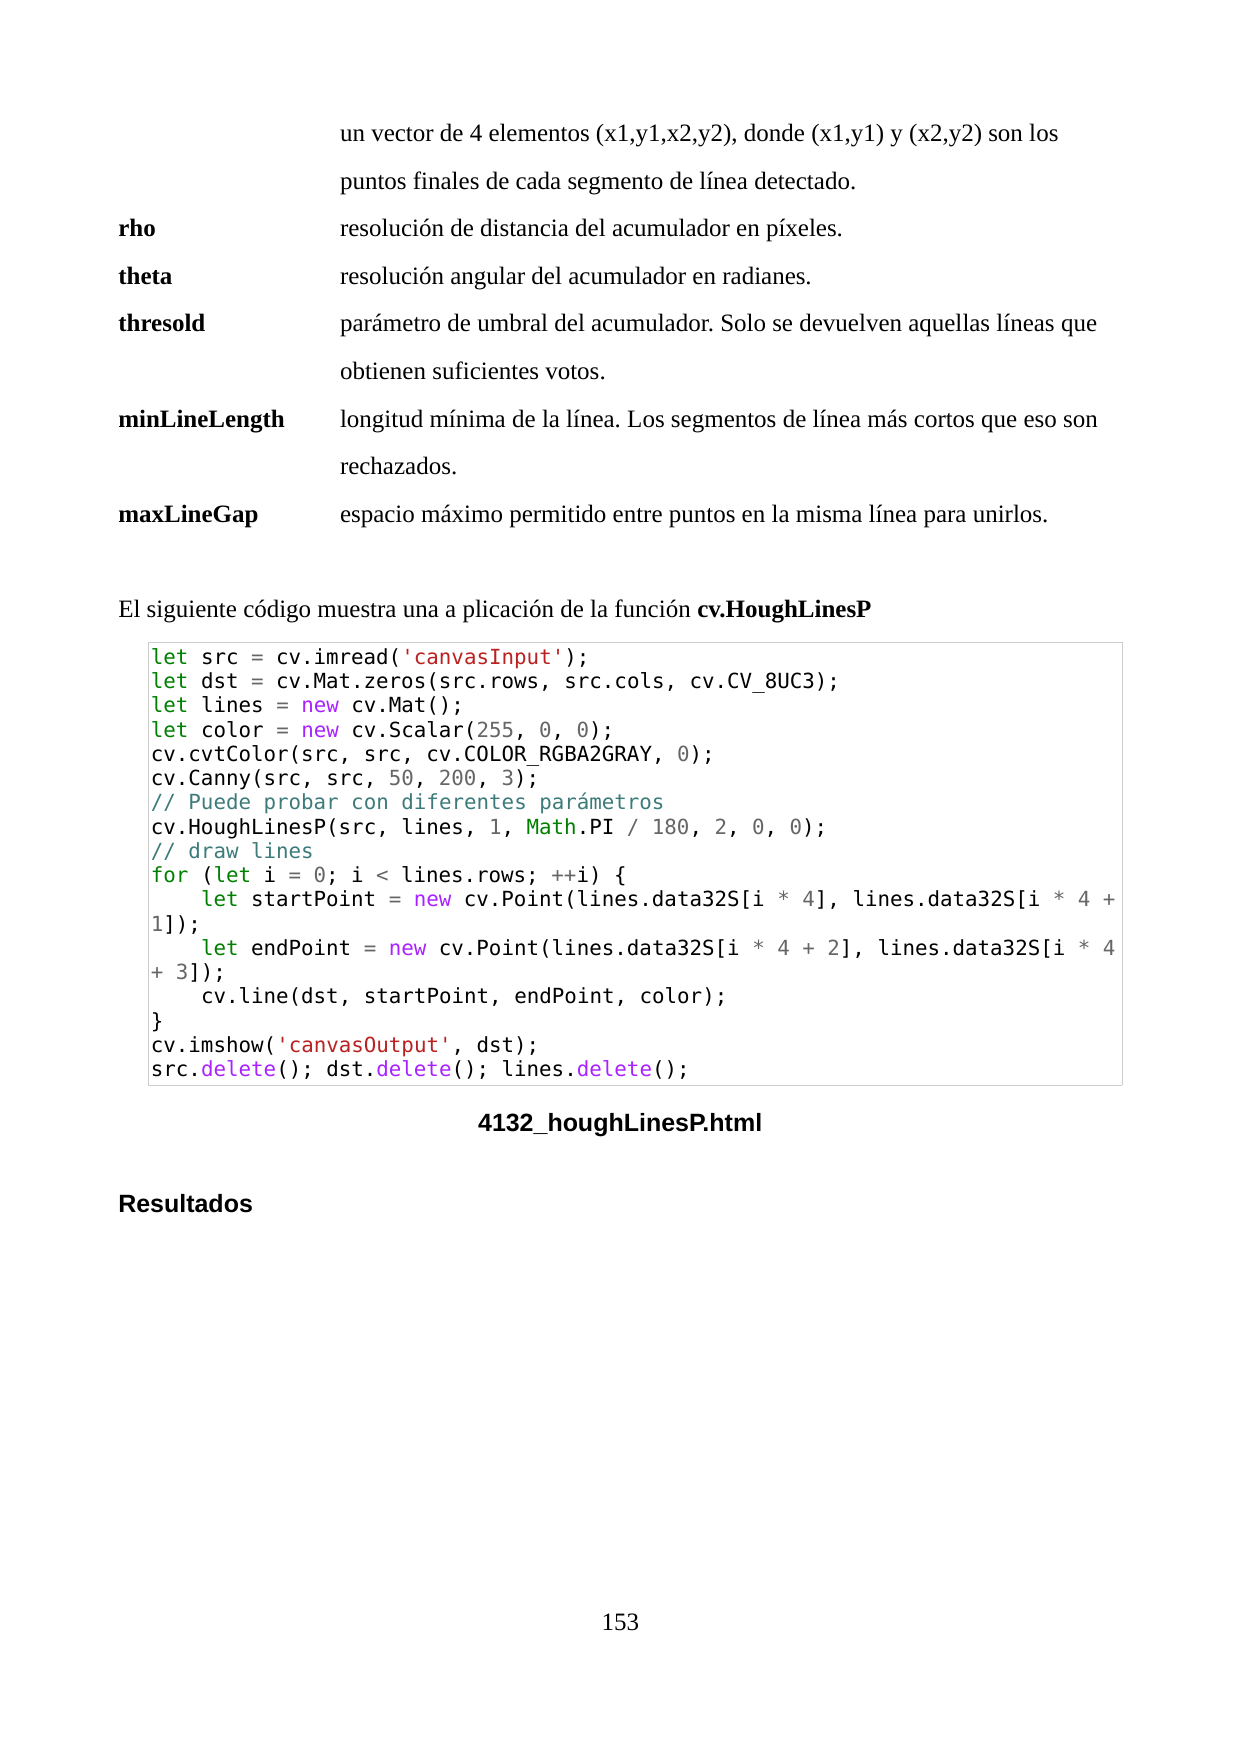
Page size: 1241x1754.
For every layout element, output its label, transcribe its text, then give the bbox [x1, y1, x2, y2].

text Resultados [118, 1189, 1122, 1217]
text cv.line(dst, startPoint, endPoint, color); [149, 982, 1122, 1006]
text let endPoint = new cv.Point(lines.data32S[i * 4 + 2], lines.data32S[i * 4 + 3]); [149, 933, 1122, 982]
text thresold parámetro de umbral del acumulador. Solo se devuelven aquellas líneas que [118, 308, 1122, 337]
text for (let i = 0; i < lines.rows; ++i) { [149, 860, 1122, 884]
text un vector de 4 elementos (x1,y1,x2,y2), donde (x1,y1) y (x2,y2) son los [118, 118, 1122, 147]
text cv.imshow('canvasOutput', dst); [149, 1030, 1122, 1054]
text // draw lines [149, 836, 1122, 860]
text obtienen suficientes votos. [118, 356, 1122, 385]
text 4132_houghLinesP.html [118, 1108, 1122, 1137]
text minLineLength longitud mínima de la línea. Los segmentos de línea más cortos que eso son [118, 404, 1122, 432]
text cv.HoughLinesP(src, lines, 1, Math.PI / 180, 2, 0, 0); [149, 812, 1122, 836]
text // Puede probar con diferentes parámetros [149, 787, 1122, 812]
text maxLineGap espacio máximo permitido entre puntos en la misma línea para unirlos. [118, 499, 1122, 528]
text cv.Canny(src, src, 50, 200, 3); [149, 763, 1122, 787]
text rho resolución de distancia del acumulador en píxeles. [118, 213, 1122, 242]
text theta resolución angular del acumulador en radianes. [118, 261, 1122, 290]
text let lines = new cv.Mat(); [149, 690, 1122, 714]
text src.delete(); dst.delete(); lines.delete(); [149, 1054, 1122, 1085]
text let src = cv.imread('canvasInput'); [149, 643, 1122, 666]
text cv.cvtColor(src, src, cv.COLOR_RGBA2GRAY, 0); [149, 739, 1122, 763]
text let color = new cv.Scalar(255, 0, 0); [149, 714, 1122, 739]
text El siguiente código muestra una a plicación de la función cv.HoughLinesP [118, 594, 1122, 623]
text let startPoint = new cv.Point(lines.data32S[i * 4], lines.data32S[i * 4 + 1]); [149, 884, 1122, 933]
text rechazados. [118, 451, 1122, 480]
text let dst = cv.Mat.zeros(src.rows, src.cols, cv.CV_8UC3); [149, 666, 1122, 690]
text } [149, 1006, 1122, 1030]
text puntos finales de cada segmento de línea detectado. [118, 166, 1122, 194]
